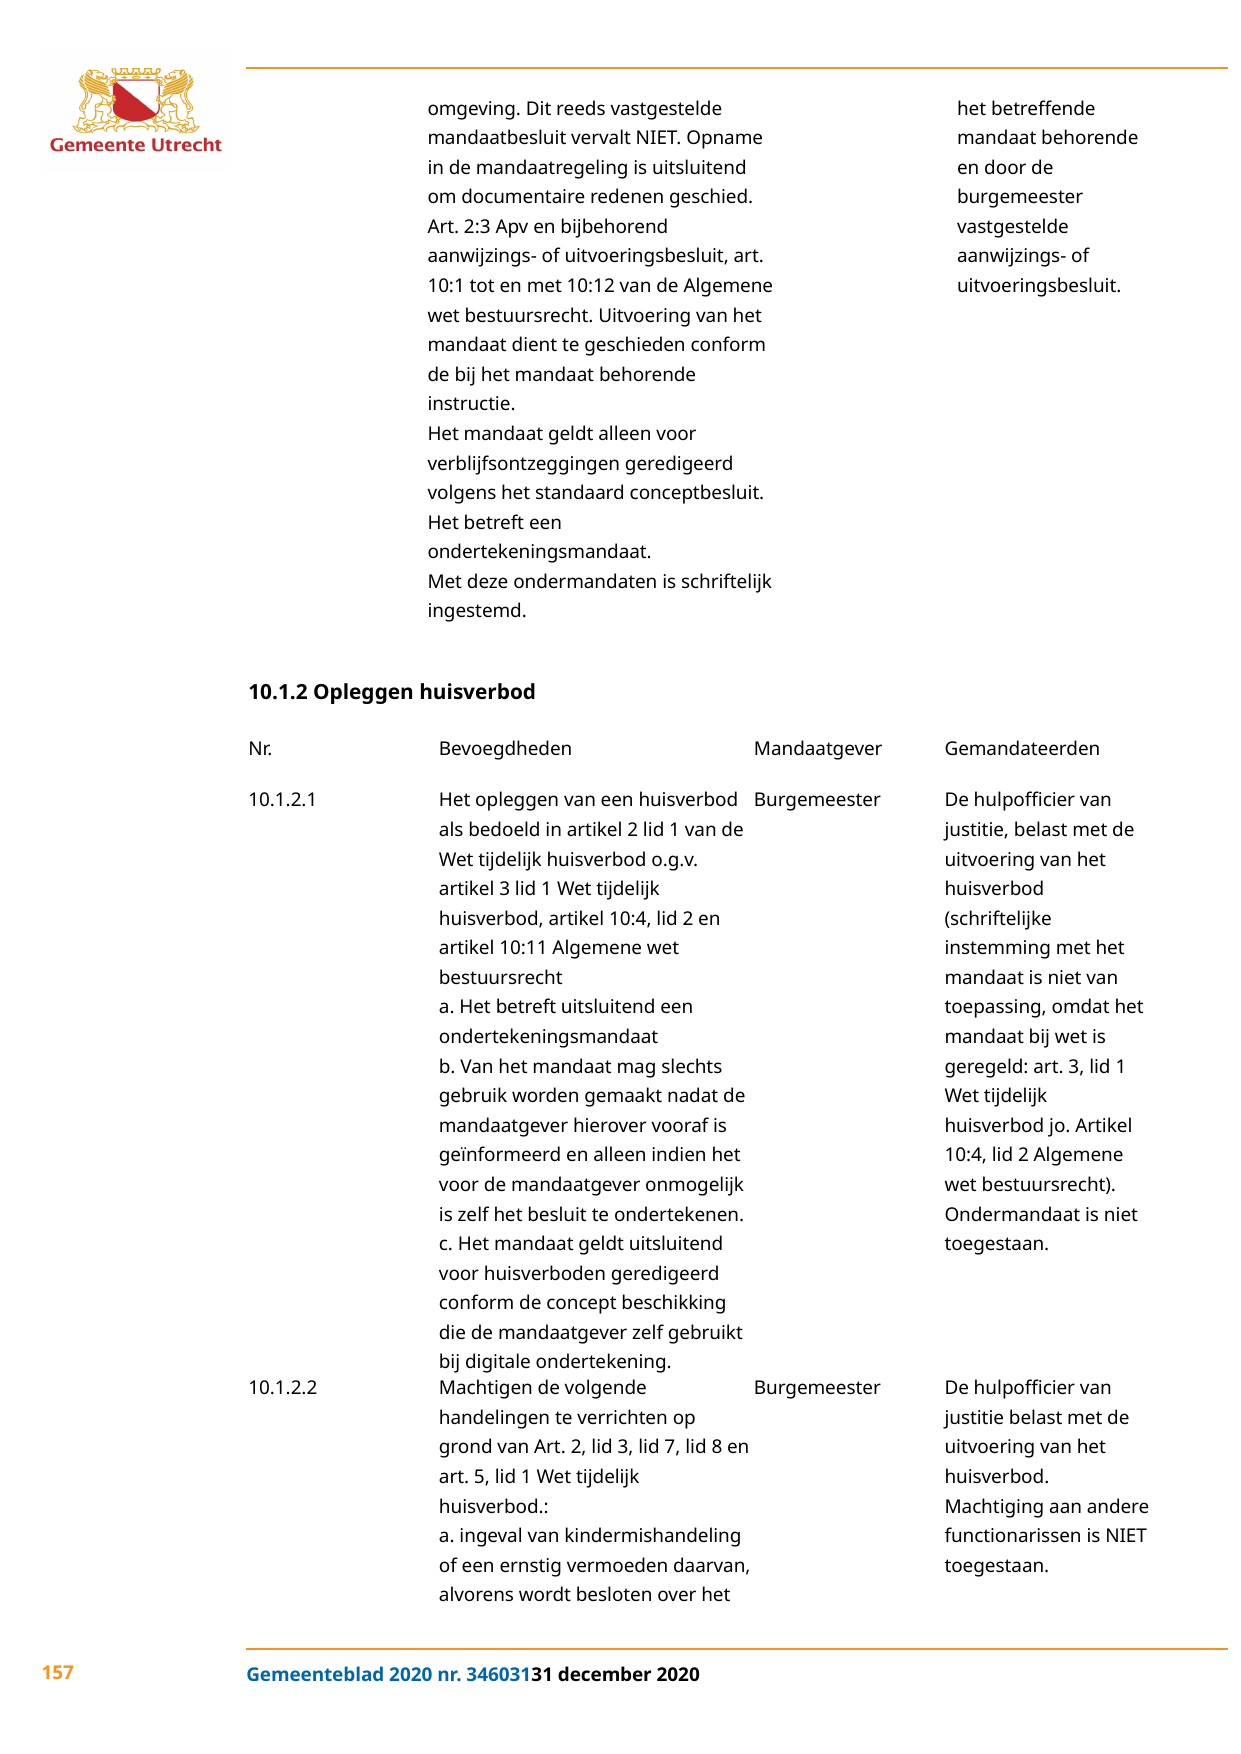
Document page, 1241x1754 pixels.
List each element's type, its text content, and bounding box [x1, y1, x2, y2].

table_header Nr. [248, 735, 439, 761]
table_cell omgeving. Dit reeds vastgestelde mandaatbesluit vervalt NIET. Opname in de mandaatregeling is uitsluitend om documentaire redenen geschied. Art. 2:3 Apv en bijbehorend aanwijzings- of uitvoeringsbesluit, art. 10:1 tot en met 10:12 van de Algemene wet bestuursrecht. Uitvoering van het mandaat dient te geschieden conform de bij het mandaat behorende instructie. Het mandaat geldt alleen voor verblijfsontzeggingen geredigeerd volgens het standaard conceptbesluit. Het betreft een ondertekeningsmandaat. Met deze ondermandaten is schriftelijk ingestemd. [427, 95, 778, 623]
table_header Gemandateerden [944, 735, 1152, 761]
text 10.1.2 Opleggen huisverbod [248, 677, 1152, 706]
table_cell Het opleggen van een huisverbod als bedoeld in artikel 2 lid 1 van de Wet tijdelijk huisverbod o.g.v. artikel 3 lid 1 Wet tijdelijk huisverbod, artikel 10:4, lid 2 en artikel 10:11 Algemene wet bestuursrecht a. Het betreft uitsluitend een ondertekeningsmandaat b. Van het mandaat mag slechts gebruik worden gemaakt nadat de mandaatgever hierover vooraf is geïnformeerd en alleen indien het voor de mandaatgever onmogelijk is zelf het besluit te ondertekenen. c. Het mandaat geldt uitsluitend voor huisverboden geredigeerd conform de concept beschikking die de mandaatgever zelf gebruikt bij digitale ondertekening. [439, 787, 754, 1374]
table_cell De hulpofficier van justitie belast met de uitvoering van het huisverbod. Machtiging aan andere functionarissen is NIET toegestaan. [944, 1375, 1152, 1607]
table_cell Burgemeester [754, 787, 944, 1374]
table_cell [944, 761, 1152, 787]
table_cell [439, 761, 754, 787]
picture [41, 47, 231, 172]
table_cell [778, 95, 957, 623]
table_cell 10.1.2.2 [248, 1375, 439, 1607]
table_cell het betreffende mandaat behorende en door de burgemeester vastgestelde aanwijzings- of uitvoeringsbesluit. [957, 95, 1152, 623]
table_cell De hulpofficier van justitie, belast met de uitvoering van het huisverbod (schriftelijke instemming met het mandaat is niet van toepassing, omdat het mandaat bij wet is geregeld: art. 3, lid 1 Wet tijdelijk huisverbod jo. Artikel 10:4, lid 2 Algemene wet bestuursrecht). Ondermandaat is niet toegestaan. [944, 787, 1152, 1374]
table_cell [248, 95, 427, 623]
table_header Bevoegdheden [439, 735, 754, 761]
table_header Mandaatgever [754, 735, 944, 761]
table_cell [248, 761, 439, 787]
table_cell Burgemeester [754, 1375, 944, 1607]
table_cell 10.1.2.1 [248, 787, 439, 1374]
table_cell [754, 761, 944, 787]
table_cell Machtigen de volgende handelingen te verrichten op grond van Art. 2, lid 3, lid 7, lid 8 en art. 5, lid 1 Wet tijdelijk huisverbod.: a. ingeval van kindermishandeling of een ernstig vermoeden daarvan, alvorens wordt besloten over het [439, 1375, 754, 1607]
